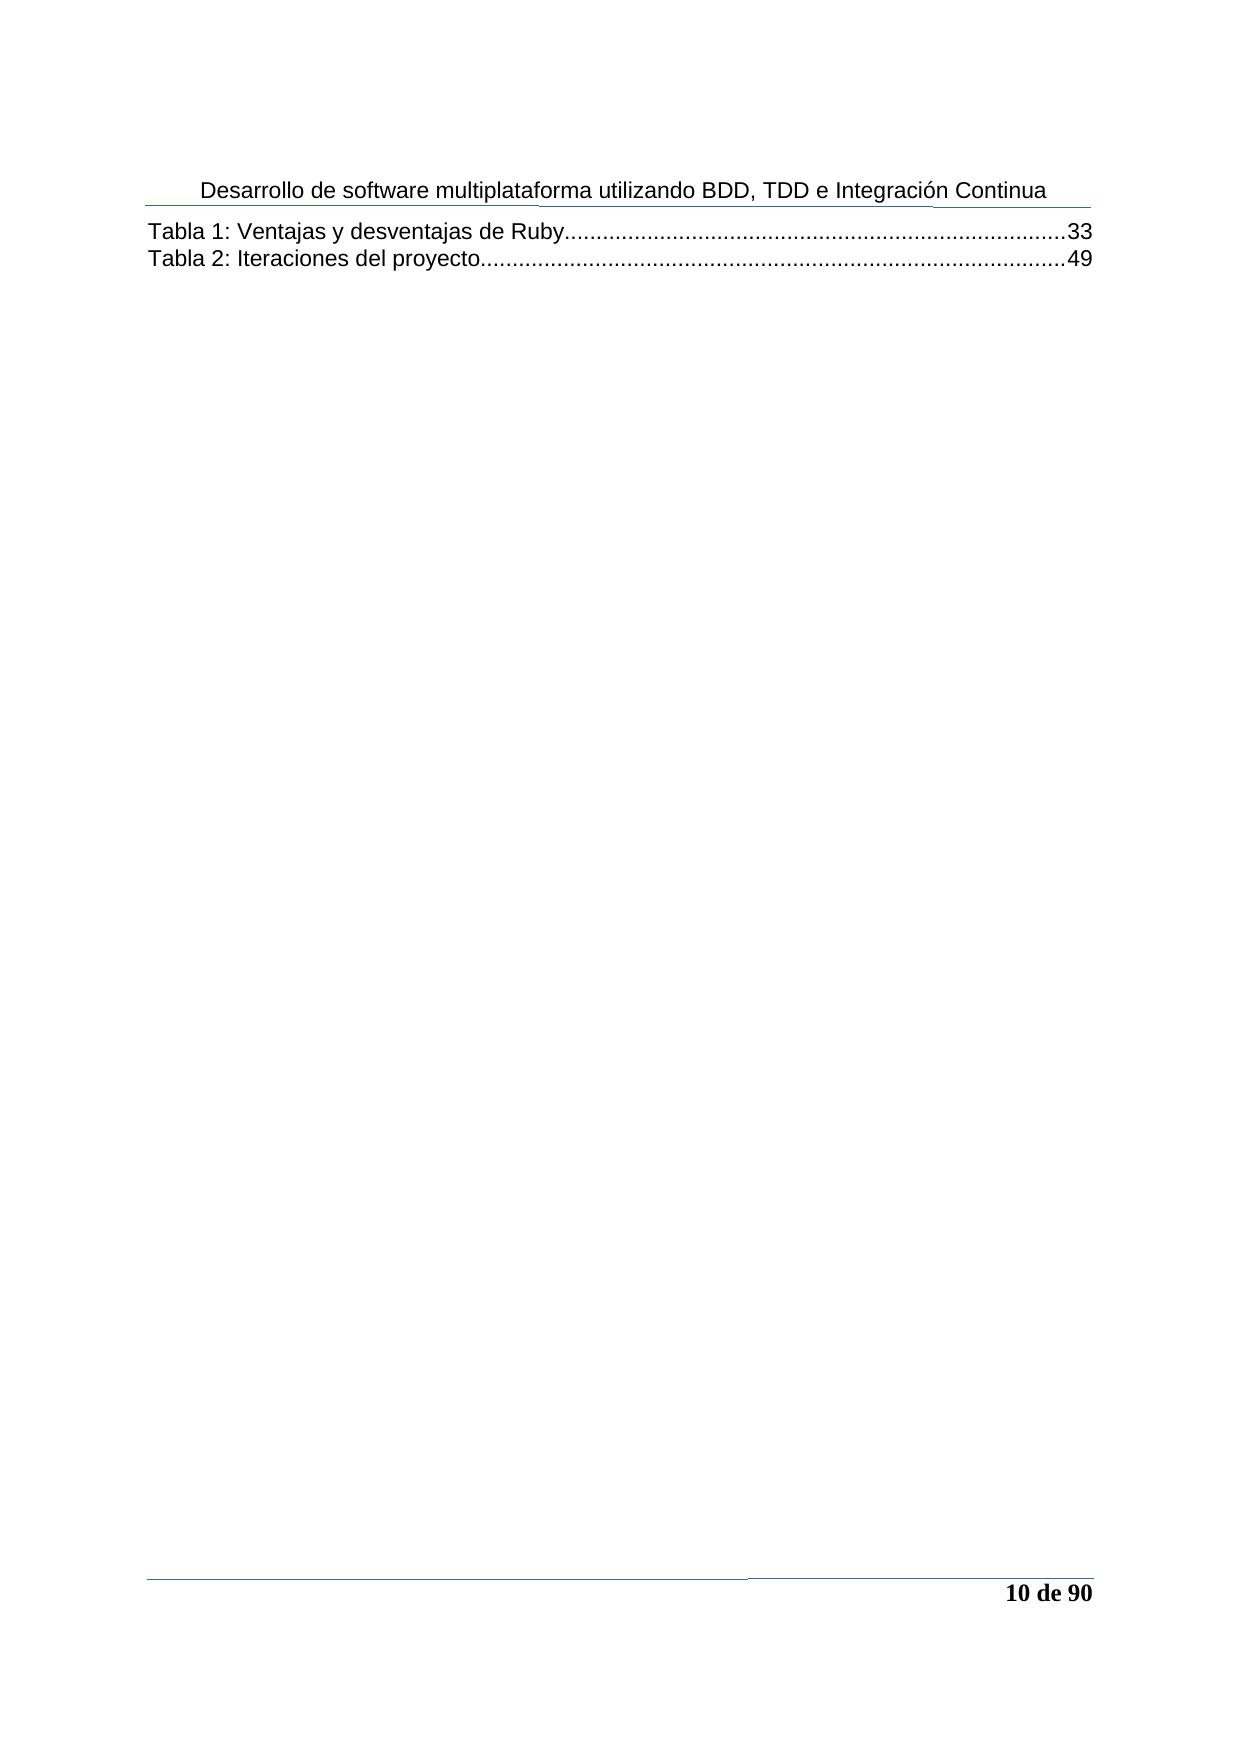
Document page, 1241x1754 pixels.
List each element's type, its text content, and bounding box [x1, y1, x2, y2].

text Tabla 1: Ventajas y desventajas de Ruby 33 [148, 218, 1093, 245]
text Tabla 2: Iteraciones del proyecto 49 [148, 245, 1093, 271]
